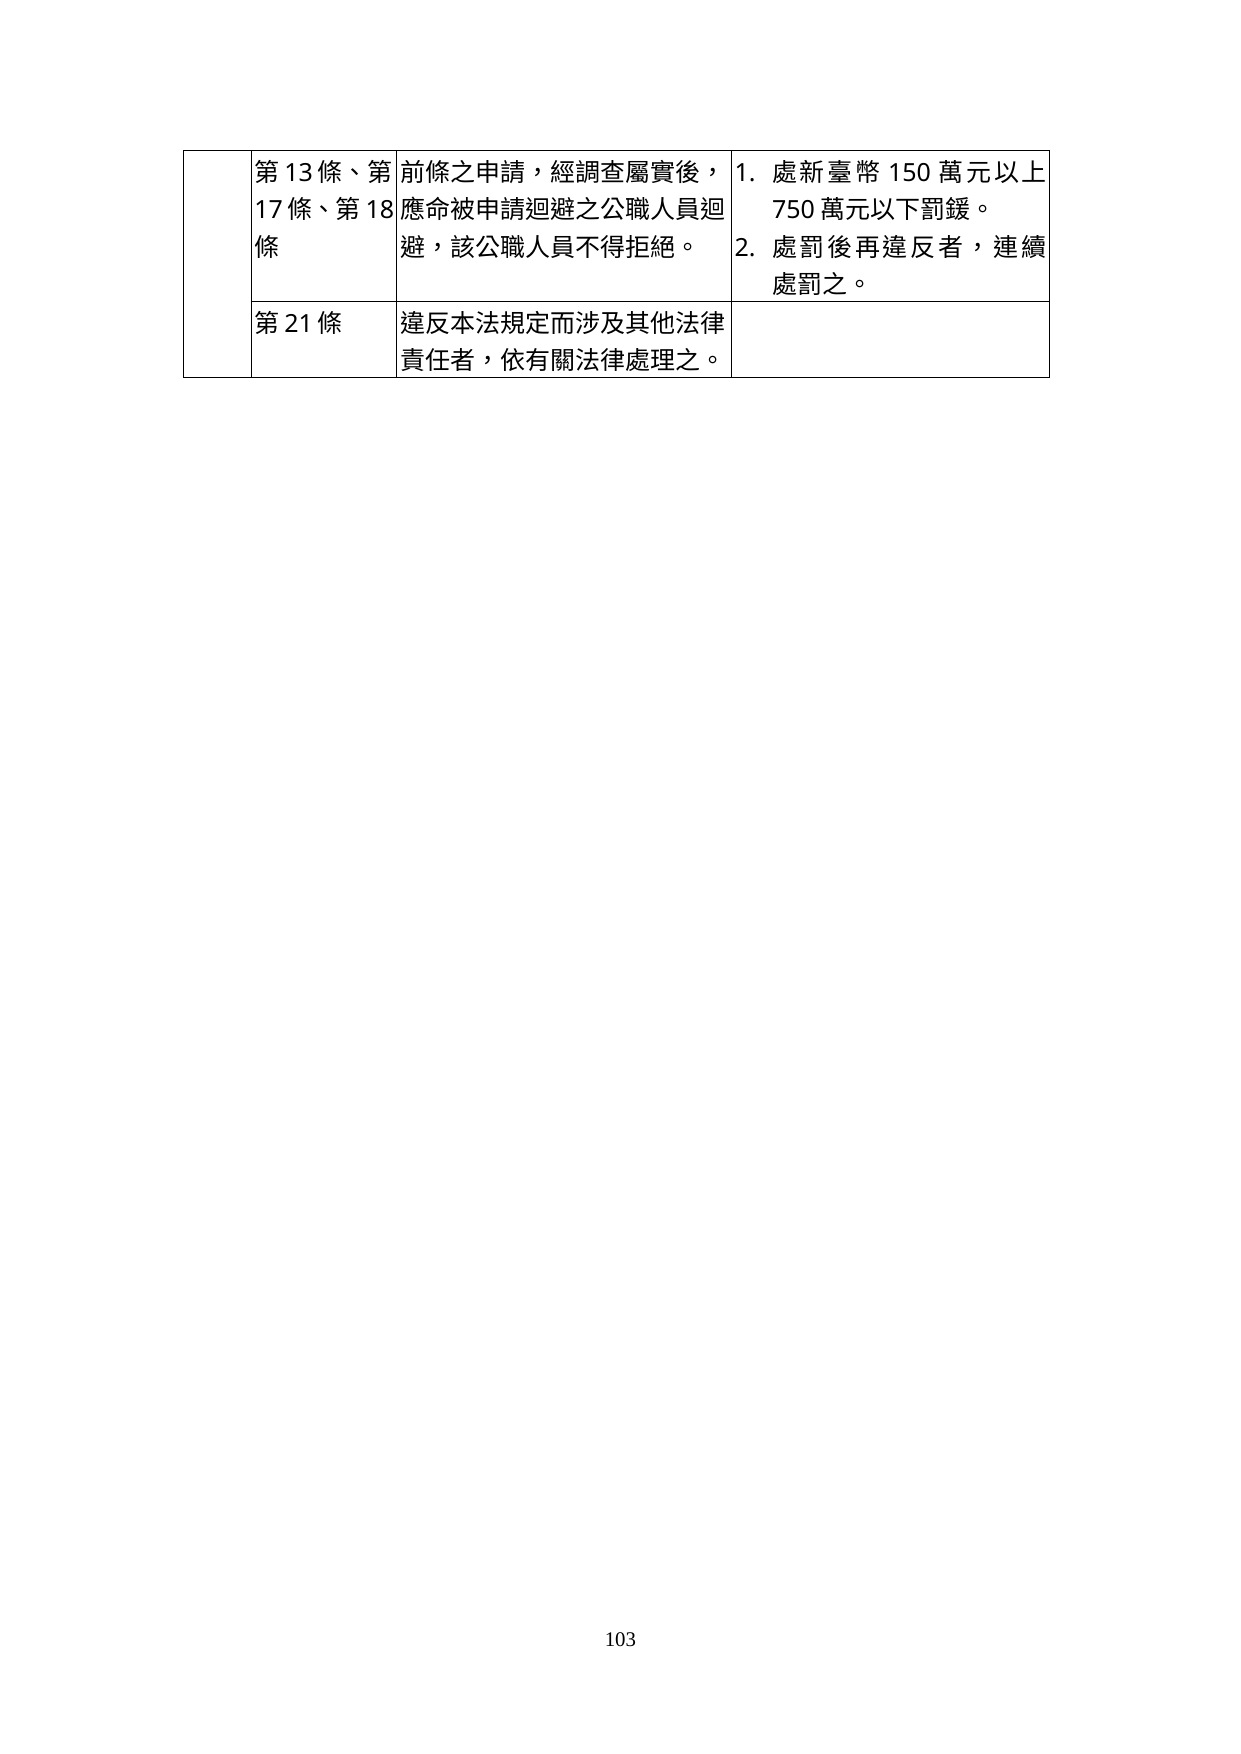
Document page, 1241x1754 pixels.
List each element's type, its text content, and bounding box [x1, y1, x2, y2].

table_cell 處新臺幣150萬元以上750萬元以下罰鍰。 處罰後再違反者，連續處罰之。 [732, 151, 1049, 301]
table_cell 第13條、第17條、第18條 [252, 151, 396, 301]
table_cell [184, 151, 251, 377]
table_cell 違反本法規定而涉及其他法律責任者，依有關法律處理之。 [397, 302, 731, 377]
table_cell [732, 302, 1049, 377]
table_cell 前條之申請，經調查屬實後，應命被申請迴避之公職人員迴避，該公職人員不得拒絕。 [397, 151, 731, 301]
table_cell 第21條 [252, 302, 396, 377]
